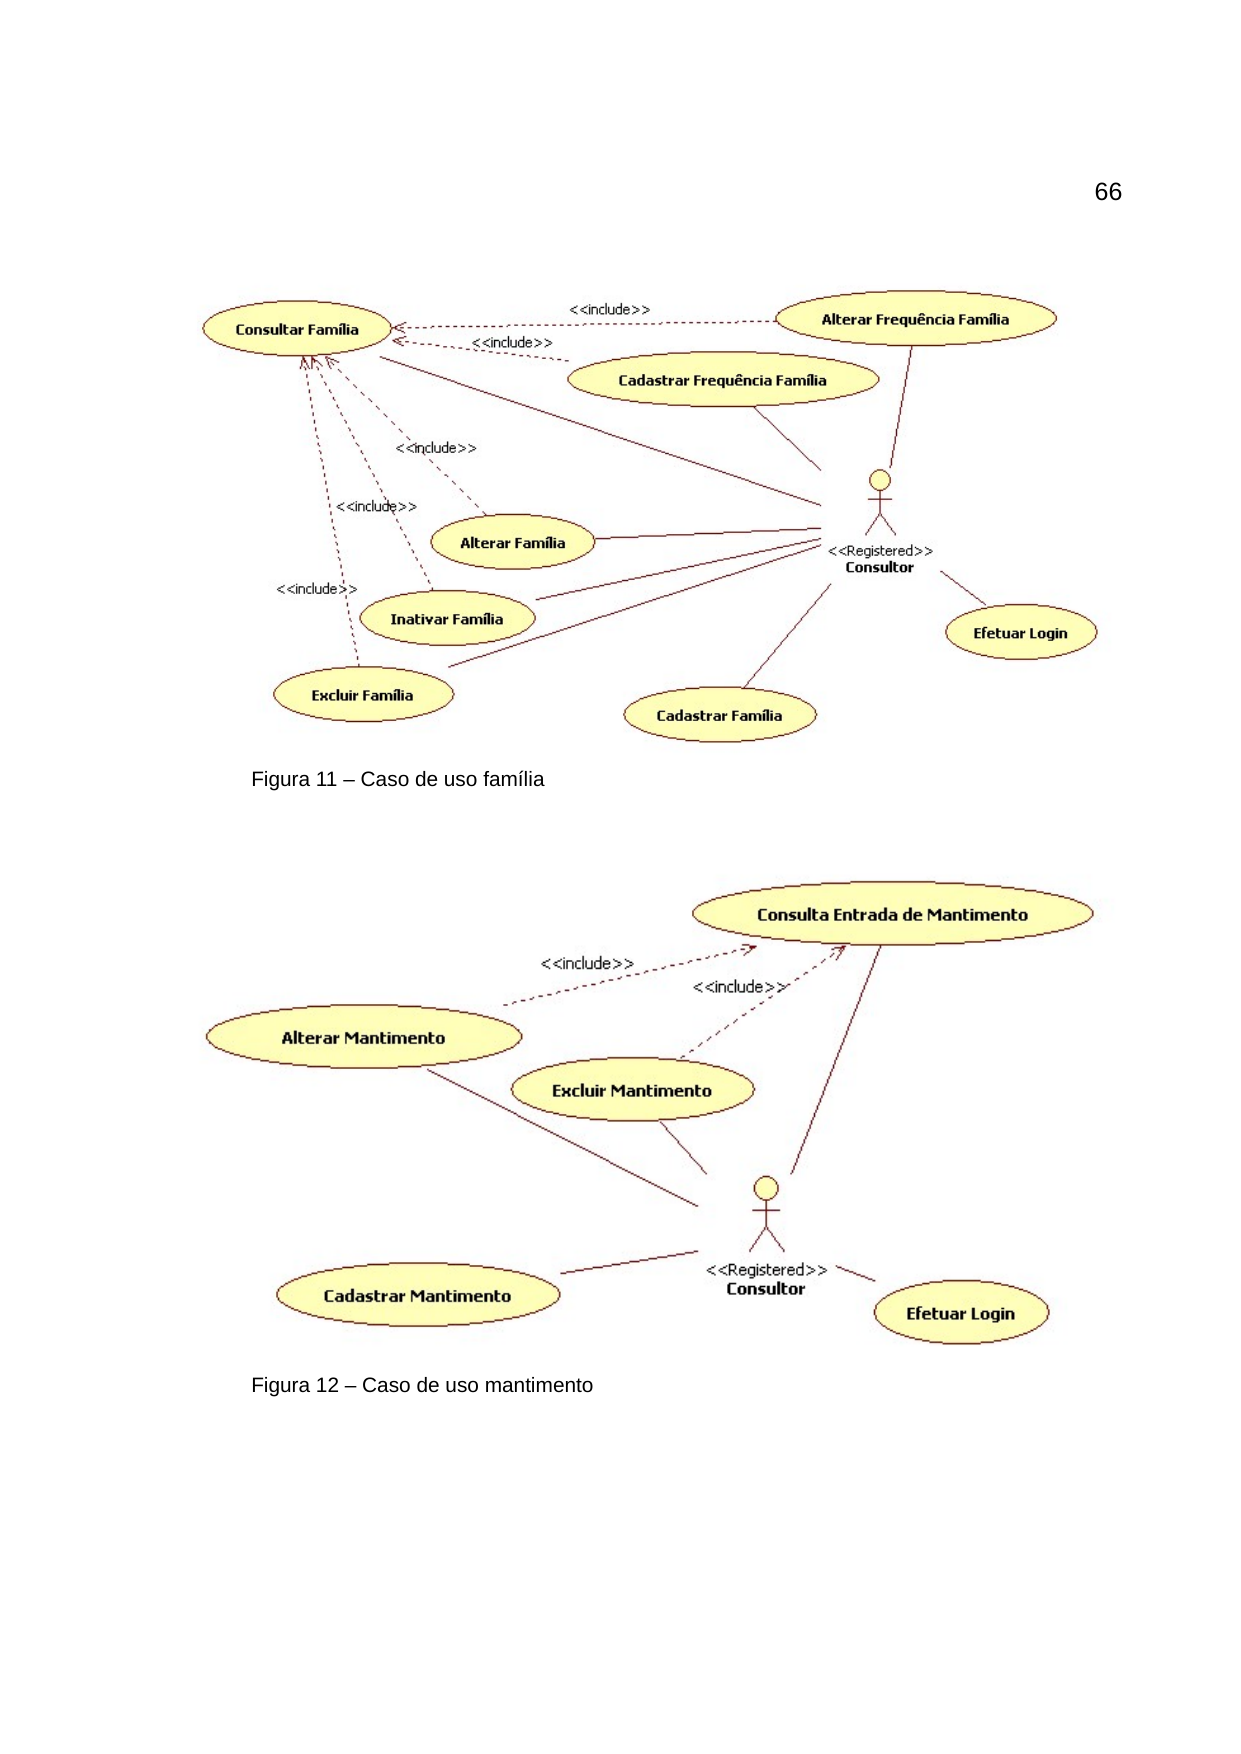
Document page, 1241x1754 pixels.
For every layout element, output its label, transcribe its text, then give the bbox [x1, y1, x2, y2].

picture [177, 265, 1123, 768]
text Figura 12 – Caso de uso mantimento [177, 1374, 1122, 1397]
text Figura 11 – Caso de uso família [177, 768, 1122, 791]
picture [177, 852, 1123, 1374]
